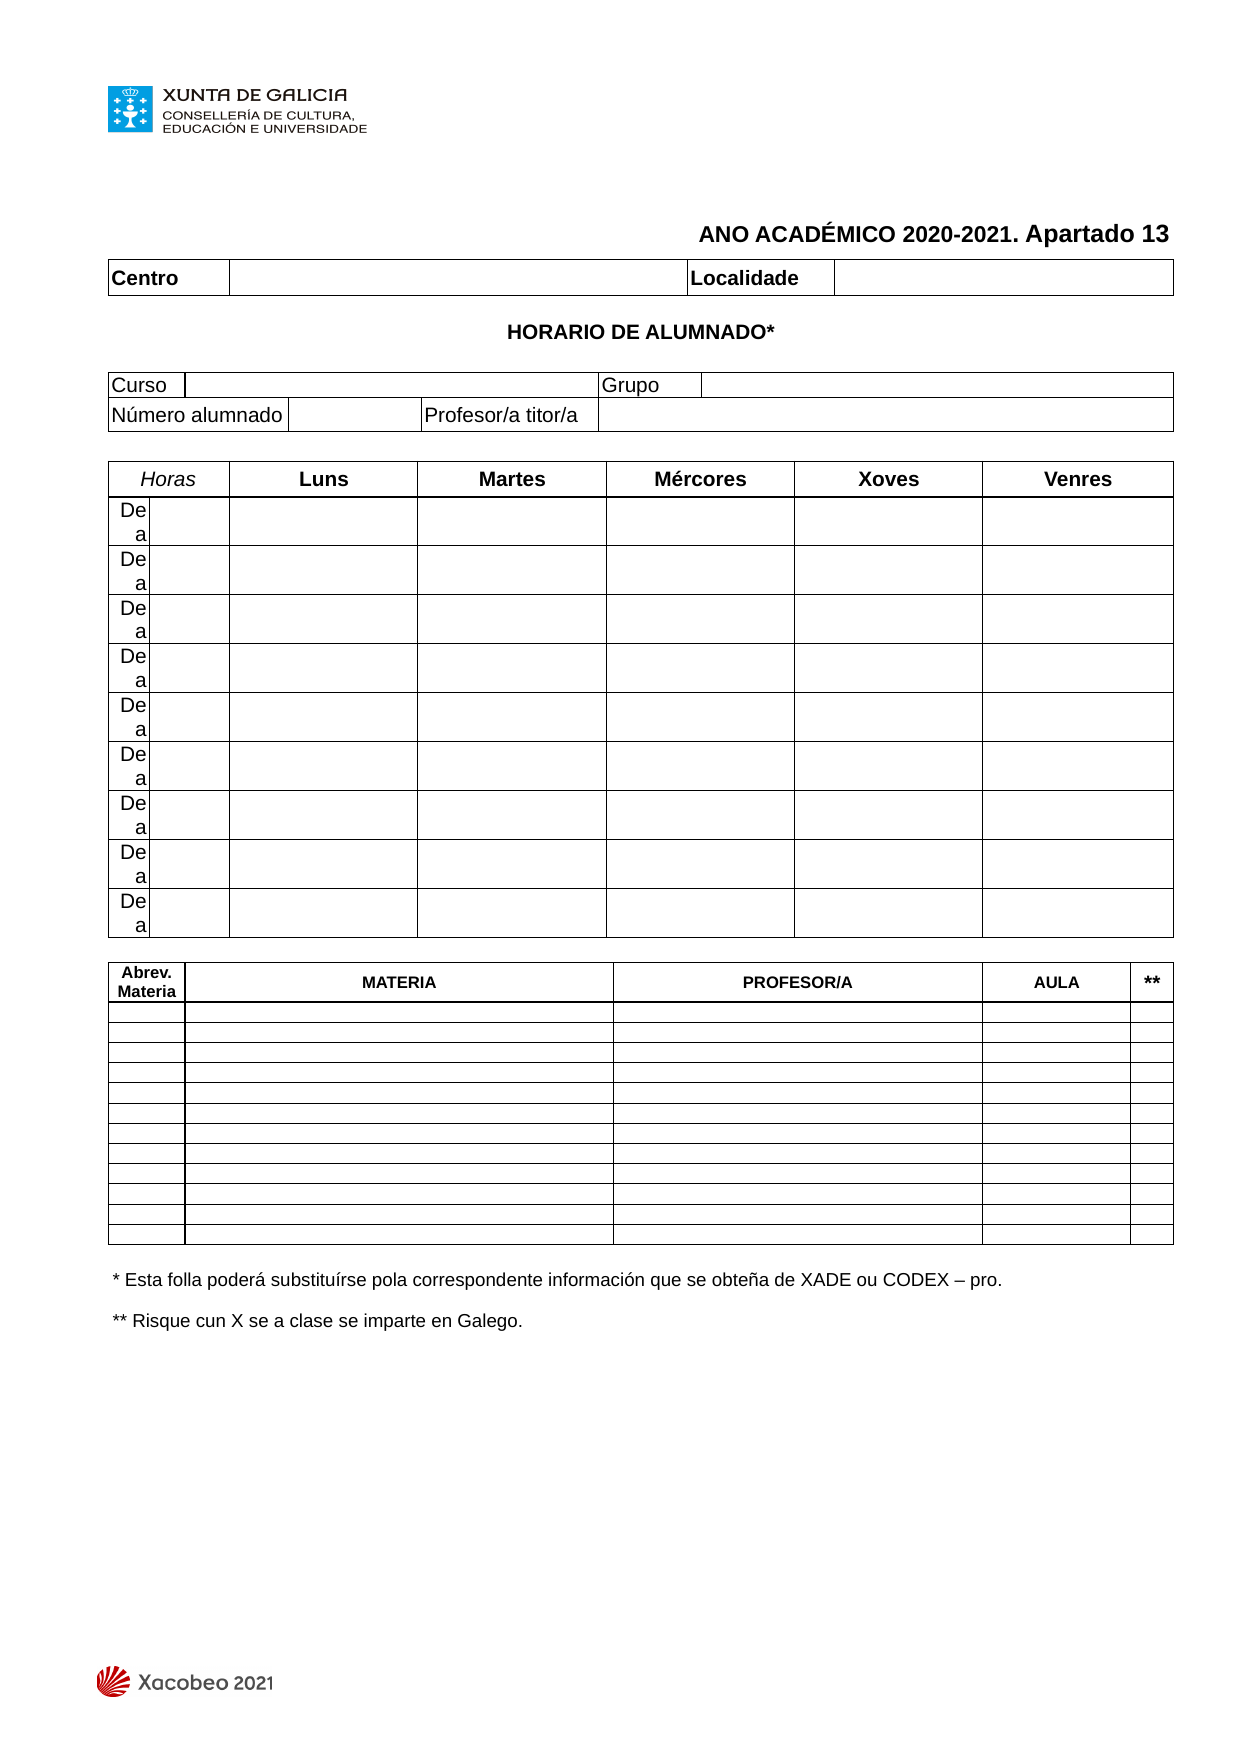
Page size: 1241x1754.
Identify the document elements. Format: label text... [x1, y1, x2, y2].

table_cell [1131, 1023, 1173, 1042]
table_header Localidade [688, 260, 834, 294]
table_cell [983, 498, 1173, 545]
table_cell [1131, 1144, 1173, 1163]
table_cell [983, 1225, 1130, 1244]
table_cell [795, 595, 982, 643]
table_cell [983, 1164, 1130, 1183]
table_cell [109, 1124, 184, 1143]
table_cell [614, 1003, 982, 1022]
text * Esta folla poderá substituírse pola correspondente información que se obteña de XADE ou CODEX – pro. [112, 1269, 1169, 1291]
table_cell De a [109, 595, 149, 643]
table_cell [230, 498, 417, 545]
table_cell [109, 1003, 184, 1022]
table_cell [614, 1184, 982, 1203]
table_cell [983, 693, 1173, 741]
table_cell [186, 1124, 613, 1143]
table_cell [109, 1063, 184, 1082]
table_cell [614, 1205, 982, 1224]
table_cell [983, 1083, 1130, 1102]
table_header PROFESOR/A [614, 963, 982, 1001]
table_cell [983, 1124, 1130, 1143]
table_cell [186, 1144, 613, 1163]
table_cell [230, 889, 417, 937]
table_cell [983, 595, 1173, 643]
table_header Centro [109, 260, 229, 294]
table_cell [418, 791, 606, 839]
table_cell [150, 840, 229, 888]
table_cell De a [109, 546, 149, 594]
table_cell [1131, 1043, 1173, 1062]
table_cell [230, 840, 417, 888]
table_header Grupo [599, 373, 701, 397]
table_cell [150, 644, 229, 692]
table_cell [607, 595, 794, 643]
table_cell [614, 1144, 982, 1163]
table_cell [109, 1043, 184, 1062]
table_cell [795, 644, 982, 692]
table_cell [1131, 1083, 1173, 1102]
table_cell [607, 546, 794, 594]
table_cell [186, 1003, 613, 1022]
table_cell [150, 546, 229, 594]
table_cell [614, 1023, 982, 1042]
table_cell [795, 791, 982, 839]
table_header Abrev. Materia [109, 963, 184, 1001]
table_cell [983, 1003, 1130, 1022]
table_header Mércores [607, 462, 794, 496]
table_cell [1131, 1003, 1173, 1022]
table_cell De a [109, 498, 149, 545]
table_cell [186, 1225, 613, 1244]
table_cell [614, 1043, 982, 1062]
table_cell [983, 1144, 1130, 1163]
table_cell [607, 498, 794, 545]
text ANO ACADÉMICO 2020-2021. Apartado 13 [112, 218, 1169, 247]
table_cell [607, 742, 794, 790]
text HORARIO DE ALUMNADO* [112, 319, 1169, 343]
table_cell [150, 791, 229, 839]
table_cell [1131, 1124, 1173, 1143]
table_cell [607, 791, 794, 839]
table_cell [109, 1164, 184, 1183]
table_cell [150, 595, 229, 643]
table_cell [614, 1104, 982, 1123]
table_cell [109, 1225, 184, 1244]
table_header ** [1131, 963, 1173, 1001]
table_cell [418, 742, 606, 790]
picture [153, 86, 367, 133]
table_header [186, 373, 598, 397]
table_cell [186, 1063, 613, 1082]
table_cell De a [109, 889, 149, 937]
table_cell [607, 693, 794, 741]
table_cell [418, 889, 606, 937]
table_cell [150, 889, 229, 937]
table_header Martes [418, 462, 606, 496]
table_cell [607, 889, 794, 937]
table_cell [230, 595, 417, 643]
table_cell [186, 1023, 613, 1042]
table_cell [186, 1184, 613, 1203]
table_header MATERIA [186, 963, 613, 1001]
table_cell [614, 1063, 982, 1082]
table_cell [983, 1043, 1130, 1062]
table_cell [795, 889, 982, 937]
table_cell [795, 498, 982, 545]
table_cell [983, 546, 1173, 594]
table_cell [1131, 1063, 1173, 1082]
table_cell [983, 1063, 1130, 1082]
table_cell [418, 644, 606, 692]
table_cell [1131, 1225, 1173, 1244]
table_cell [109, 1144, 184, 1163]
table_cell [418, 498, 606, 545]
table_cell De a [109, 644, 149, 692]
table_header Horas [109, 462, 229, 496]
table_cell [418, 595, 606, 643]
table_cell [795, 742, 982, 790]
table_header AULA [983, 963, 1130, 1001]
table_cell [186, 1164, 613, 1183]
table_cell [614, 1164, 982, 1183]
table_cell Número alumnado [109, 398, 288, 431]
table_header [835, 260, 1173, 294]
table_cell [1131, 1184, 1173, 1203]
table_cell [983, 1205, 1130, 1224]
table_cell [109, 1023, 184, 1042]
table_cell [599, 398, 1173, 431]
table_cell [983, 1104, 1130, 1123]
table_cell [607, 644, 794, 692]
table_cell [795, 546, 982, 594]
table_cell [614, 1225, 982, 1244]
table_cell [109, 1184, 184, 1203]
table_cell De a [109, 840, 149, 888]
picture [97, 1666, 272, 1697]
table_cell [186, 1043, 613, 1062]
table_cell [289, 398, 421, 431]
text ** Risque cun X se a clase se imparte en Galego. [112, 1310, 1169, 1331]
table_header Luns [230, 462, 417, 496]
table_cell [150, 498, 229, 545]
table_cell De a [109, 693, 149, 741]
table_cell [186, 1083, 613, 1102]
table_cell [150, 693, 229, 741]
table_cell [230, 644, 417, 692]
table_cell [1131, 1205, 1173, 1224]
table_cell [983, 742, 1173, 790]
table_header Xoves [795, 462, 982, 496]
table_cell [109, 1205, 184, 1224]
table_cell [983, 791, 1173, 839]
table_cell [983, 1023, 1130, 1042]
table_cell [186, 1205, 613, 1224]
table_cell [230, 693, 417, 741]
table_cell [983, 840, 1173, 888]
table_cell [109, 1083, 184, 1102]
table_cell [614, 1124, 982, 1143]
table_cell [186, 1104, 613, 1123]
table_header [230, 260, 687, 294]
table_cell [1131, 1164, 1173, 1183]
table_cell [983, 644, 1173, 692]
picture [124, 99, 137, 127]
table_cell [230, 742, 417, 790]
table_cell De a [109, 791, 149, 839]
table_cell [795, 693, 982, 741]
table_cell [1131, 1104, 1173, 1123]
table_header Curso [109, 373, 184, 397]
table_cell [230, 791, 417, 839]
table_header Venres [983, 462, 1173, 496]
table_cell [230, 546, 417, 594]
table_cell [150, 742, 229, 790]
table_cell [109, 1104, 184, 1123]
table_cell [614, 1083, 982, 1102]
table_cell De a [109, 742, 149, 790]
table_cell [418, 693, 606, 741]
table_cell [607, 840, 794, 888]
table_header [702, 373, 1173, 397]
table_cell [983, 889, 1173, 937]
table_cell [795, 840, 982, 888]
table_cell Profesor/a titor/a [422, 398, 598, 431]
table_cell [983, 1184, 1130, 1203]
table_cell [418, 840, 606, 888]
table_cell [418, 546, 606, 594]
